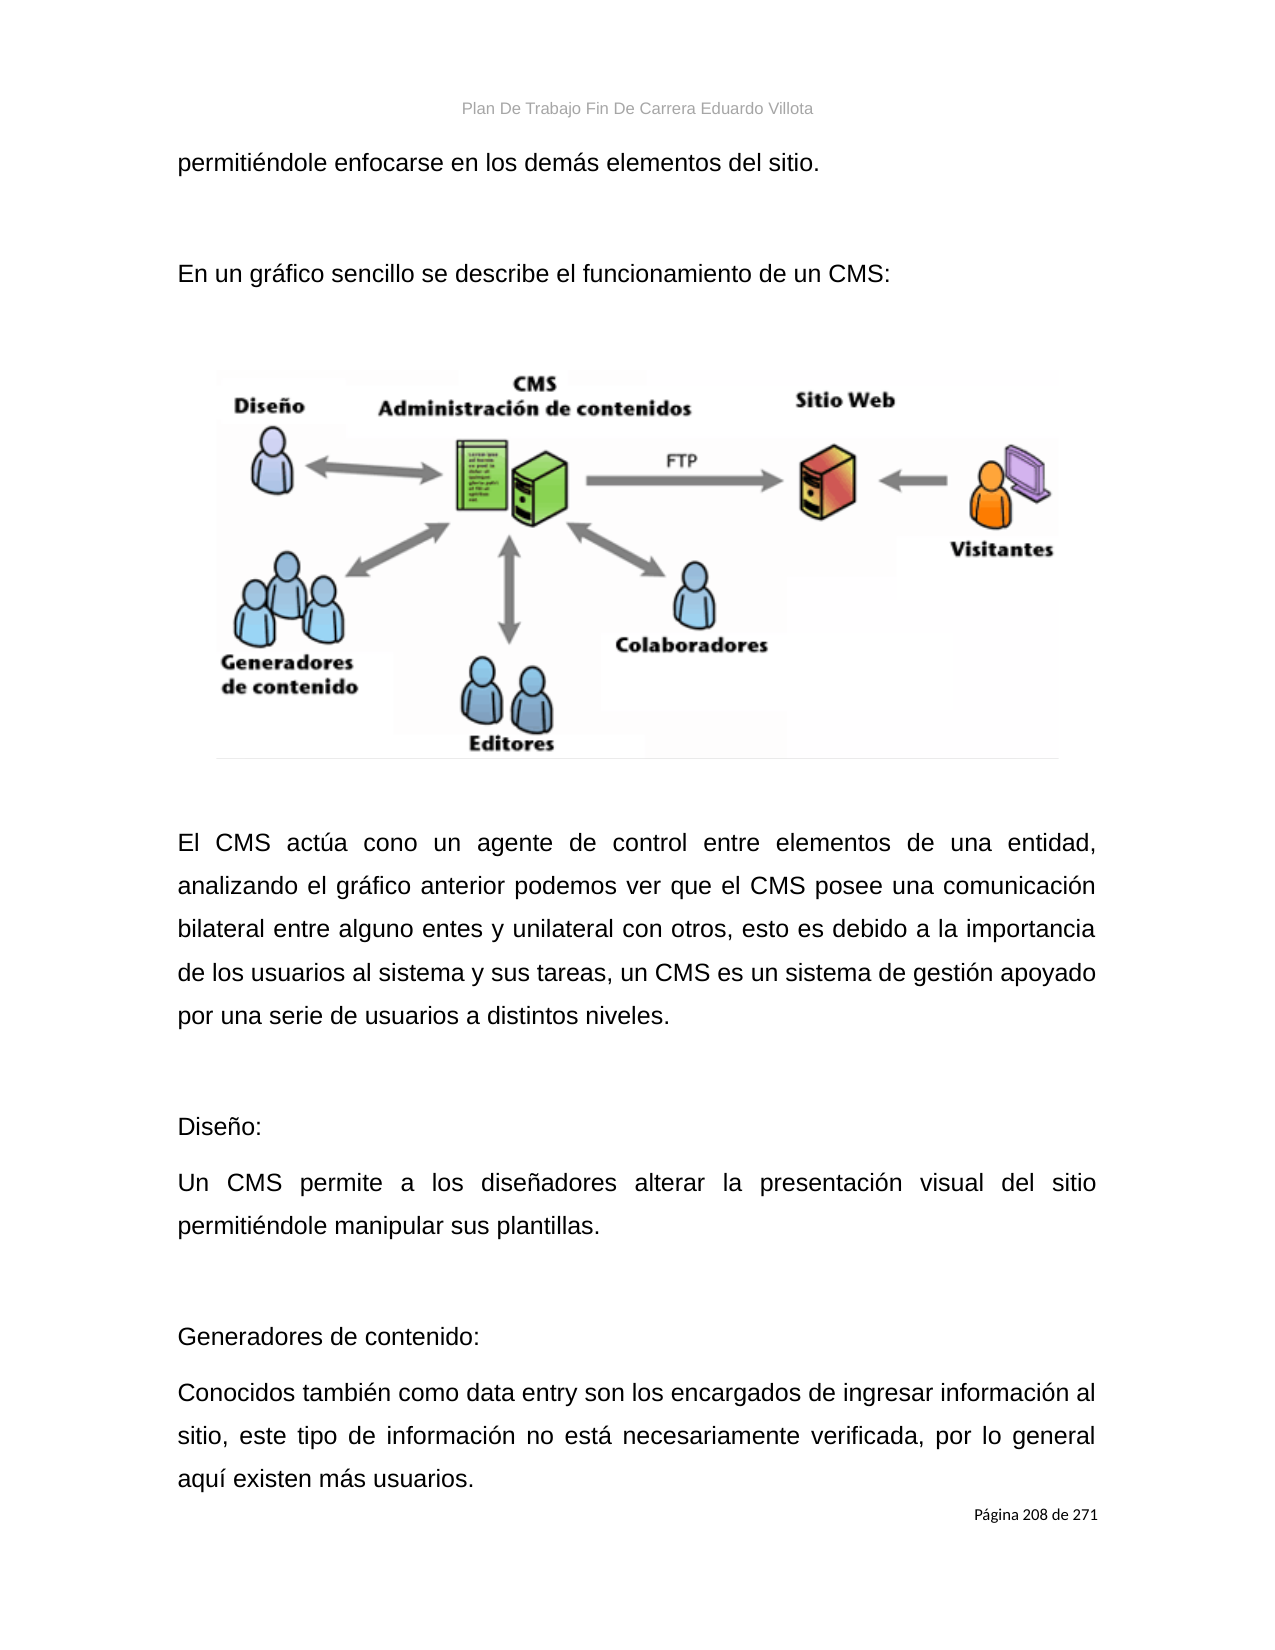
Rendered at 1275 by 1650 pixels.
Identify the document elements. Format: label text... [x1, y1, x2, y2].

text En un gráfico sencillo se describe el funcionamiento de un CMS: [177, 259, 1098, 288]
text Generadores de contenido: [177, 1322, 1098, 1351]
picture [216, 370, 1059, 759]
text Un CMS permite a los diseñadores alterar la presentación visual del sitio permitiéndole manipular sus plantillas. [177, 1167, 1098, 1239]
text Conocidos también como data entry son los encargados de ingresar información al sitio, este tipo de información no está necesariamente verificada, por lo general aquí existen más usuarios. [177, 1377, 1098, 1492]
text El CMS actúa cono un agente de control entre elementos de una entidad, analizando el gráfico anterior podemos ver que el CMS posee una comunicación bilateral entre alguno entes y unilateral con otros, esto es debido a la importancia de los usuarios al sistema y sus tareas, un CMS es un sistema de gestión apoyado por una serie de usuarios a distintos niveles. [177, 828, 1098, 1029]
text Diseño: [177, 1112, 1098, 1141]
text permitiéndole enfocarse en los demás elementos del sitio. [177, 148, 1098, 176]
